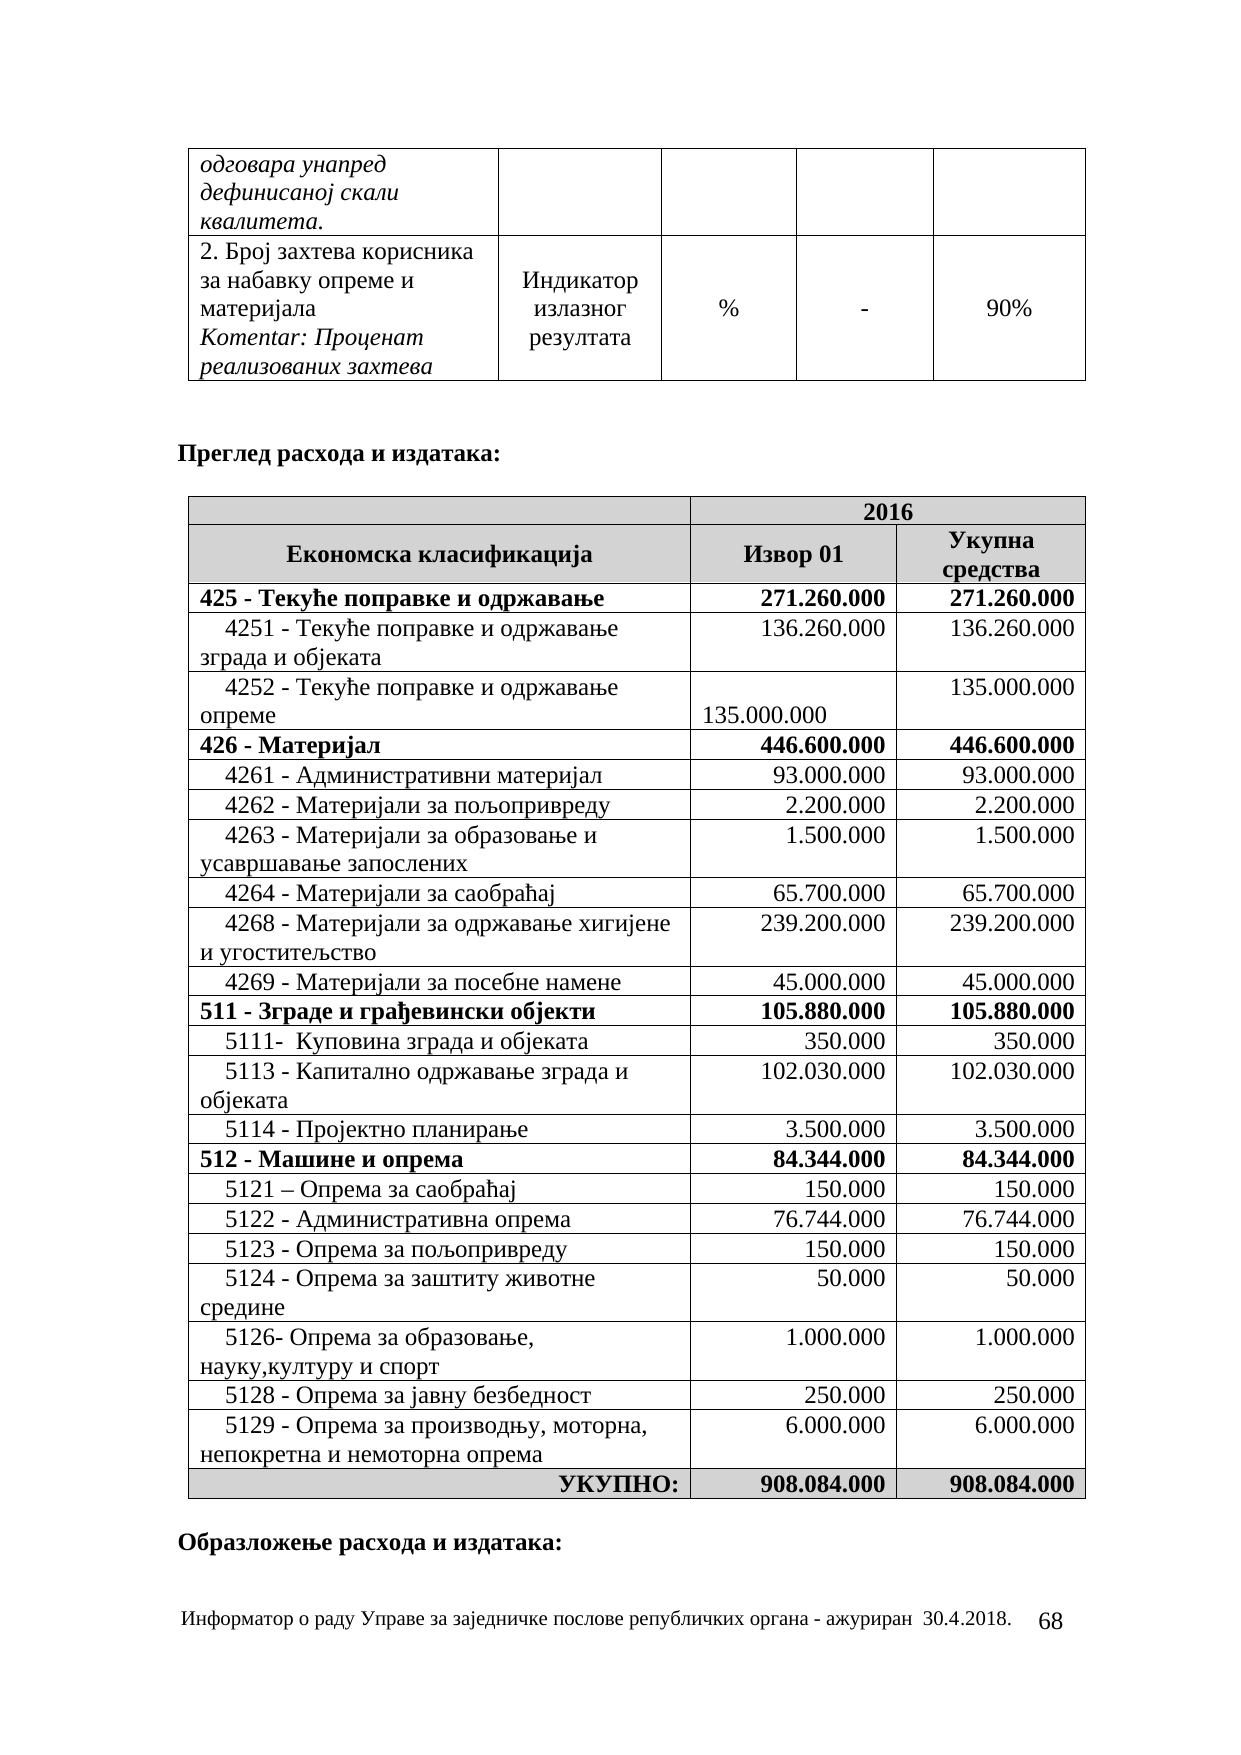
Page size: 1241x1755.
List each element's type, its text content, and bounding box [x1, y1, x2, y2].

table_cell [934, 149, 1085, 235]
table_cell 5122 - Административна опрема [189, 1204, 690, 1233]
table_cell 4261 - Административни материјал [189, 760, 690, 789]
table_cell 239.200.000 [897, 908, 1085, 966]
table_cell - [797, 236, 933, 380]
table_cell 90% [934, 236, 1085, 380]
table_cell 102.030.000 [691, 1056, 896, 1113]
table_cell [662, 149, 796, 235]
table_cell 136.260.000 [897, 613, 1085, 671]
table_cell [499, 149, 661, 235]
table_cell 105.880.000 [897, 996, 1085, 1025]
table_cell 1.000.000 [691, 1322, 896, 1379]
table_cell 6.000.000 [691, 1410, 896, 1468]
table_cell 239.200.000 [691, 908, 896, 966]
table_cell 250.000 [691, 1381, 896, 1409]
table_cell 5121 – Опрема за саобраћај [189, 1174, 690, 1203]
table_cell 426 - Материјал [189, 730, 690, 759]
table_cell 5111- Куповина зграда и објеката [189, 1026, 690, 1055]
table_cell Извор 01 [691, 525, 896, 582]
table_cell Укупна средства [897, 525, 1085, 582]
table_cell 1.500.000 [897, 820, 1085, 877]
table_cell 1.000.000 [897, 1322, 1085, 1379]
table_cell 45.000.000 [691, 967, 896, 995]
table_cell 150.000 [691, 1234, 896, 1262]
table_cell 6.000.000 [897, 1410, 1085, 1468]
table_cell 105.880.000 [691, 996, 896, 1025]
table_cell 65.700.000 [897, 878, 1085, 907]
table_cell - [797, 149, 933, 235]
table_cell 5129 - Опрема за производњу, моторна, непокретна и немоторна опрема [189, 1410, 690, 1468]
text Преглед расхода и издатака: [177, 438, 1063, 467]
table_cell Економска класификација [189, 525, 690, 582]
table_cell 271.260.000 [691, 584, 896, 612]
table_cell 45.000.000 [897, 967, 1085, 995]
table_cell 4251 - Текуће поправке и одржавање зграда и објеката [189, 613, 690, 671]
table_cell Индикатор излазног резултата [499, 236, 661, 380]
table_cell 350.000 [897, 1026, 1085, 1055]
table_cell 5124 - Опрема за заштиту животне средине [189, 1264, 690, 1321]
table_cell 3.500.000 [691, 1115, 896, 1143]
table_cell одговара унапред дефинисаној скали квалитета. [189, 149, 498, 235]
table_cell УКУПНО: [189, 1469, 690, 1498]
table_cell 5113 - Капитално одржавање зграда и објеката [189, 1056, 690, 1113]
table_cell 446.600.000 [691, 730, 896, 759]
table_cell 76.744.000 [897, 1204, 1085, 1233]
table_cell 271.260.000 [897, 584, 1085, 612]
table_cell 135.000.000 [897, 672, 1085, 729]
table_cell 425 - Текуће поправке и одржавање [189, 584, 690, 612]
table_cell 4263 - Материјали за образовање и усавршавање запослених [189, 820, 690, 877]
table_cell 511 - Зграде и грађевински објекти [189, 996, 690, 1025]
table_cell 150.000 [897, 1234, 1085, 1262]
table_cell 136.260.000 [691, 613, 896, 671]
table_header [189, 497, 690, 524]
table_cell 4262 - Материјали за пољопривреду [189, 790, 690, 819]
table_cell 150.000 [897, 1174, 1085, 1203]
table_cell 4264 - Материјали за саобраћај [189, 878, 690, 907]
table_cell 446.600.000 [897, 730, 1085, 759]
table_cell 93.000.000 [691, 760, 896, 789]
table_cell 93.000.000 [897, 760, 1085, 789]
table_cell 150.000 [691, 1174, 896, 1203]
table_cell 135.000.000 [691, 672, 896, 729]
table_cell 50.000 [897, 1264, 1085, 1321]
table_cell 5126- Опрема за образовање, науку,културу и спорт [189, 1322, 690, 1379]
table_cell 908.084.000 [897, 1469, 1085, 1498]
table_cell 102.030.000 [897, 1056, 1085, 1113]
table_cell 76.744.000 [691, 1204, 896, 1233]
table_cell 350.000 [691, 1026, 896, 1055]
table_cell 84.344.000 [691, 1144, 896, 1173]
table_cell % [662, 236, 796, 380]
table_cell 1.500.000 [691, 820, 896, 877]
table_cell 50.000 [691, 1264, 896, 1321]
table_cell 2. Број захтева корисника за набавку опреме и материјала Komentar: Проценат реализованих захтева [189, 236, 498, 380]
table_cell 512 - Машине и опрема [189, 1144, 690, 1173]
table_cell 5114 - Пројектно планирање [189, 1115, 690, 1143]
table_header 2016 [691, 497, 1085, 524]
table_cell 908.084.000 [691, 1469, 896, 1498]
text Образложење расхода и издатака: [177, 1527, 1063, 1556]
table_cell 65.700.000 [691, 878, 896, 907]
table_cell 3.500.000 [897, 1115, 1085, 1143]
table_cell 2.200.000 [691, 790, 896, 819]
table_cell 4268 - Материјали за одржавање хигијене и угоститељство [189, 908, 690, 966]
table_cell 4269 - Материјали за посебне намене [189, 967, 690, 995]
table_cell 250.000 [897, 1381, 1085, 1409]
table_cell 2.200.000 [897, 790, 1085, 819]
table_cell 5128 - Опрема за јавну безбедност [189, 1381, 690, 1409]
table_cell 5123 - Опрема за пољопривреду [189, 1234, 690, 1262]
table_cell 4252 - Текуће поправке и одржавање опреме [189, 672, 690, 729]
table_cell 84.344.000 [897, 1144, 1085, 1173]
